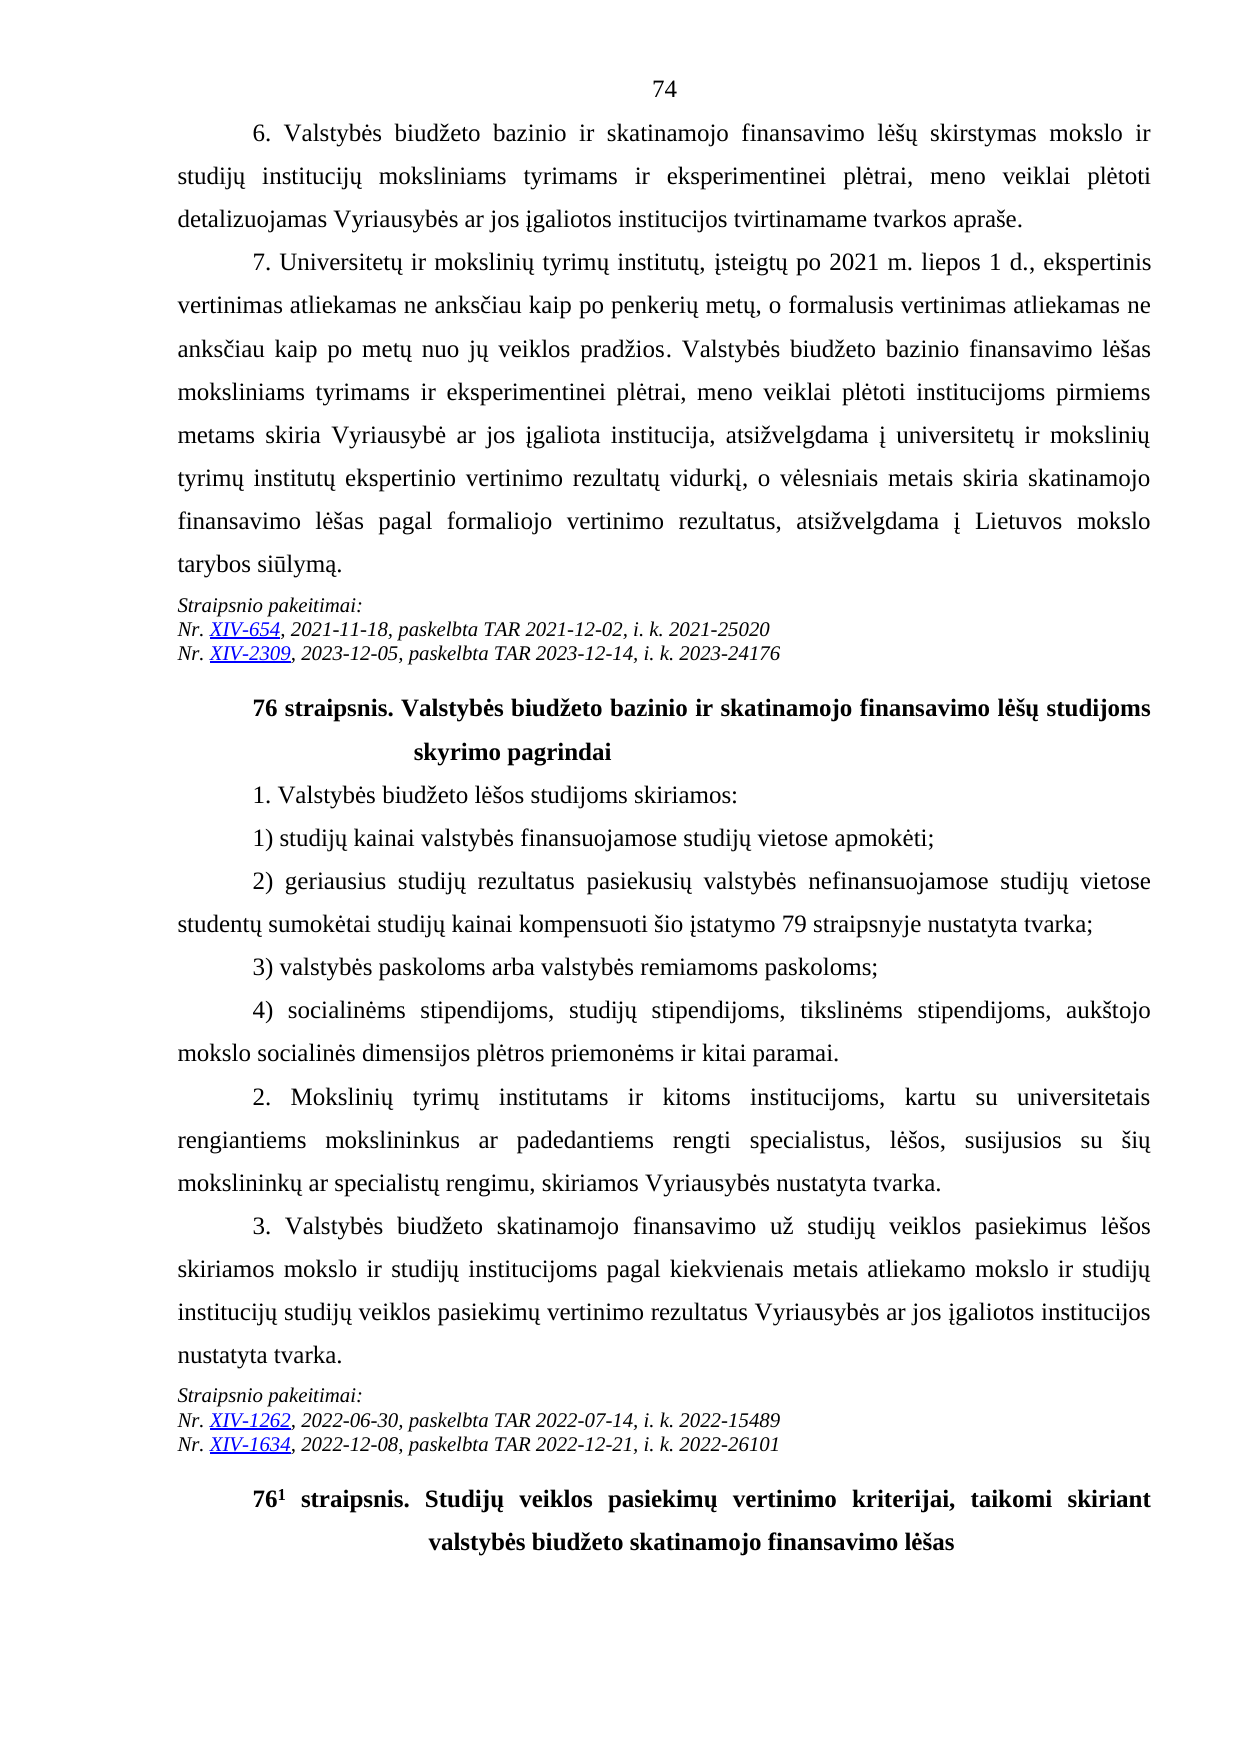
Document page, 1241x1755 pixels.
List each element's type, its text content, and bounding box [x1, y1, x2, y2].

text Straipsnio pakeitimai: [177, 1383, 1152, 1407]
text 4) socialinėms stipendijoms, studijų stipendijoms, tikslinėms stipendijoms, aukštojo mokslo socialinės dimensijos plėtros priemonėms ir kitai paramai. [177, 995, 1152, 1067]
text 1. Valstybės biudžeto lėšos studijoms skiriamos: [177, 780, 1152, 808]
text 2. Mokslinių tyrimų institutams ir kitoms institucijoms, kartu su universitetais rengiantiems mokslininkus ar padedantiems rengti specialistus, lėšos, susijusios su šių mokslininkų ar specialistų rengimu, skiriamos Vyriausybės nustatyta tvarka. [177, 1082, 1152, 1197]
text 3) valstybės paskoloms arba valstybės remiamoms paskoloms; [177, 952, 1152, 981]
text 6. Valstybės biudžeto bazinio ir skatinamojo finansavimo lėšų skirstymas mokslo ir studijų institucijų moksliniams tyrimams ir eksperimentinei plėtrai, meno veiklai plėtoti detalizuojamas Vyriausybės ar jos įgaliotos institucijos tvirtinamame tvarkos apraše. [177, 118, 1152, 233]
text Nr. XIV-2309, 2023-12-05, paskelbta TAR 2023-12-14, i. k. 2023-24176 [177, 641, 1152, 665]
text 2) geriausius studijų rezultatus pasiekusių valstybės nefinansuojamose studijų vietose studentų sumokėtai studijų kainai kompensuoti šio įstatymo 79 straipsnyje nustatyta tvarka; [177, 866, 1152, 938]
text Nr. XIV-1262, 2022-06-30, paskelbta TAR 2022-07-14, i. k. 2022-15489 [177, 1407, 1152, 1432]
text 761 straipsnis. Studijų veiklos pasiekimų vertinimo kriterijai, taikomi skiriant valstybės biudžeto skatinamojo finansavimo lėšas [252, 1484, 1152, 1556]
text 3. Valstybės biudžeto skatinamojo finansavimo už studijų veiklos pasiekimus lėšos skiriamos mokslo ir studijų institucijoms pagal kiekvienais metais atliekamo mokslo ir studijų institucijų studijų veiklos pasiekimų vertinimo rezultatus Vyriausybės ar jos įgaliotos institucijos nustatyta tvarka. [177, 1211, 1152, 1369]
text Nr. XIV-654, 2021-11-18, paskelbta TAR 2021-12-02, i. k. 2021-25020 [177, 617, 1152, 641]
text 76 straipsnis. Valstybės biudžeto bazinio ir skatinamojo finansavimo lėšų studijoms skyrimo pagrindai [252, 693, 1152, 765]
text 7. Universitetų ir mokslinių tyrimų institutų, įsteigtų po 2021 m. liepos 1 d., ekspertinis vertinimas atliekamas ne anksčiau kaip po penkerių metų, o formalusis vertinimas atliekamas ne anksčiau kaip po metų nuo jų veiklos pradžios. Valstybės biudžeto bazinio finansavimo lėšas moksliniams tyrimams ir eksperimentinei plėtrai, meno veiklai plėtoti institucijoms pirmiems metams skiria Vyriausybė ar jos įgaliota institucija, atsižvelgdama į universitetų ir mokslinių tyrimų institutų ekspertinio vertinimo rezultatų vidurkį, o vėlesniais metais skiria skatinamojo finansavimo lėšas pagal formaliojo vertinimo rezultatus, atsižvelgdama į Lietuvos mokslo tarybos siūlymą. [177, 247, 1152, 578]
text 1) studijų kainai valstybės finansuojamose studijų vietose apmokėti; [177, 823, 1152, 852]
text Straipsnio pakeitimai: [177, 592, 1152, 617]
text Nr. XIV-1634, 2022-12-08, paskelbta TAR 2022-12-21, i. k. 2022-26101 [177, 1432, 1152, 1456]
